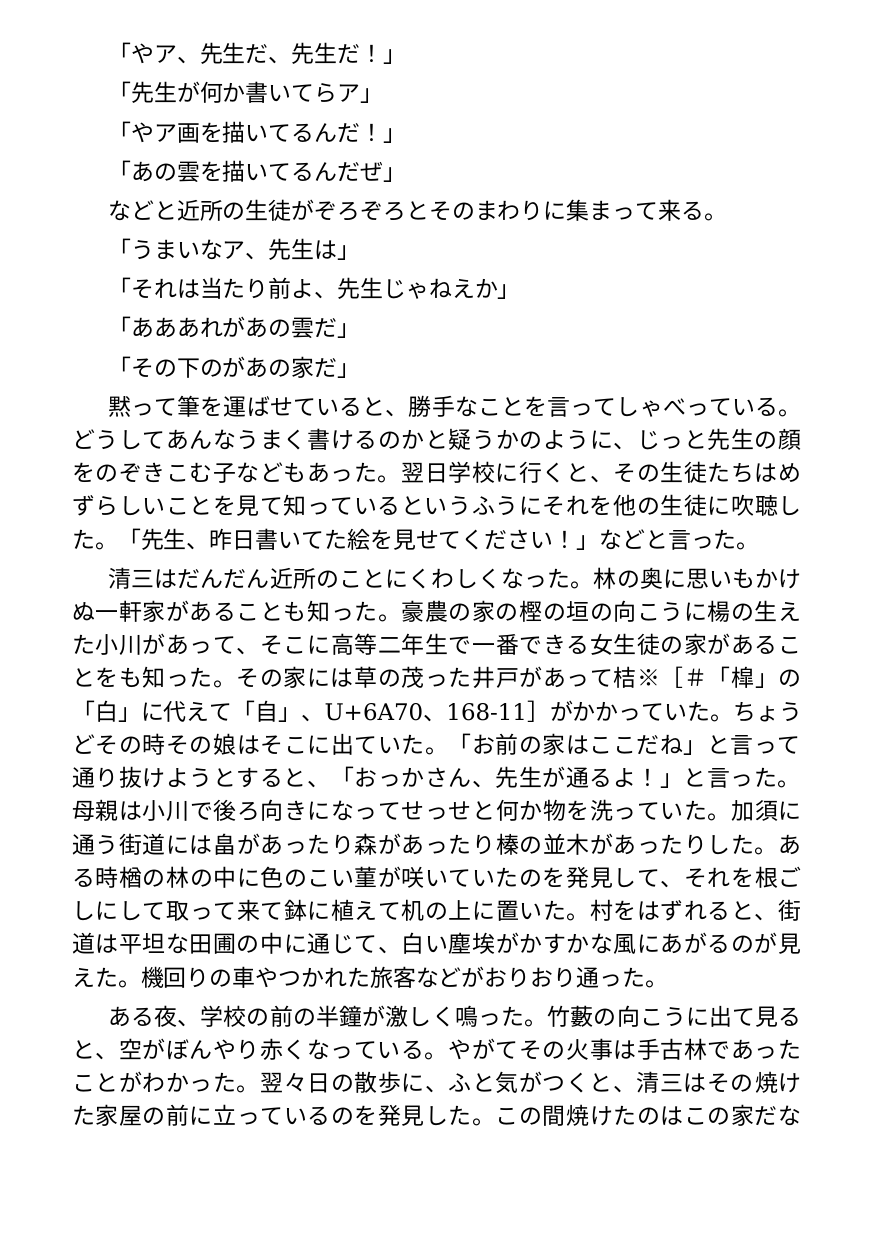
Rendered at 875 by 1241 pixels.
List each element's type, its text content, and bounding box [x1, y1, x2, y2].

text 清三はだんだん近所のことにくわしくなった。林の奥に思いもかけぬ一軒家があることも知った。豪農の家の樫の垣の向こうに楊の生えた小川があって、そこに高等二年生で一番できる女生徒の家があることをも知った。その家には草の茂った井戸があって桔※［＃「槹」の「白」に代えて「自」、U+6A70、168-11］がかかっていた。ちょうどその時その娘はそこに出ていた。「お前の家はここだね」と言って通り抜けようとすると、「おっかさん、先生が通るよ！」と言った。母親は小川で後ろ向きになってせっせと何か物を洗っていた。加須に通う街道には畠があったり森があったり榛の並木があったりした。ある時楢の林の中に色のこい菫が咲いていたのを発見して、それを根ごしにして取って来て鉢に植えて机の上に置いた。村をはずれると、街道は平坦な田圃の中に通じて、白い塵埃がかすかな風にあがるのが見えた。機回りの車やつかれた旅客などがおりおり通った。 [72, 561, 802, 993]
text 黙って筆を運ばせていると、勝手なことを言ってしゃべっている。どうしてあんなうまく書けるのかと疑うかのように、じっと先生の顔をのぞきこむ子などもあった。翌日学校に行くと、その生徒たちはめずらしいことを見て知っているというふうにそれを他の生徒に吹聴した。「先生、昨日書いてた絵を見せてください！」などと言った。 [72, 388, 802, 555]
text 「やア、先生だ、先生だ！」 [72, 36, 802, 69]
text などと近所の生徒がぞろぞろとそのまわりに集まって来る。 [72, 193, 802, 226]
text 「それは当たり前よ、先生じゃねえか」 [72, 271, 802, 304]
text 「あああれがあの雲だ」 [72, 310, 802, 343]
text 「うまいなア、先生は」 [72, 232, 802, 265]
text 「先生が何か書いてらア」 [72, 75, 802, 108]
text 「やア画を描いてるんだ！」 [72, 114, 802, 148]
text 「その下のがあの家だ」 [72, 349, 802, 383]
text 「あの雲を描いてるんだぜ」 [72, 153, 802, 187]
text ある夜、学校の前の半鐘が激しく鳴った。竹藪の向こうに出て見ると、空がぼんやり赤くなっている。やがてその火事は手古林であったことがわかった。翌々日の散歩に、ふと気がつくと、清三はその焼けた家屋の前に立っているのを発見した。この間焼けたのはこの家だな [72, 998, 802, 1131]
